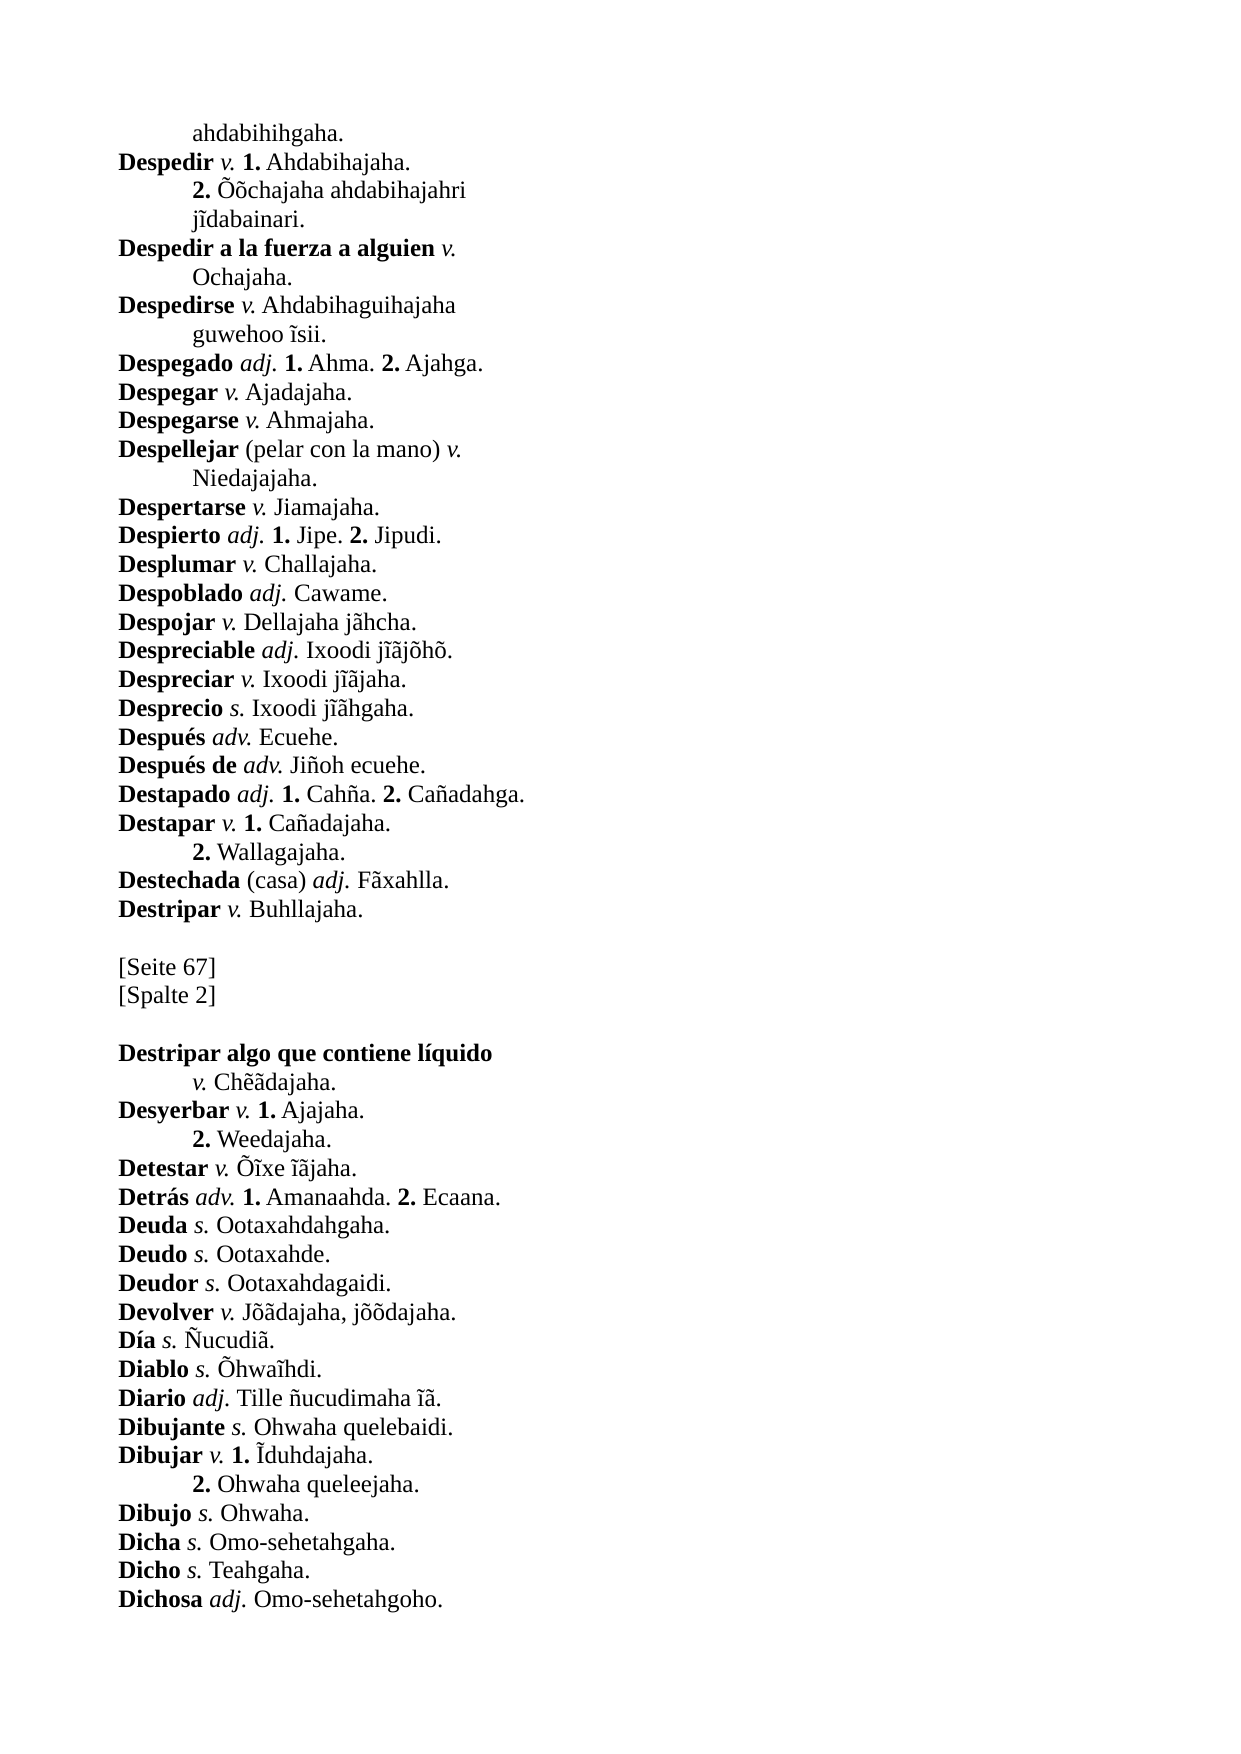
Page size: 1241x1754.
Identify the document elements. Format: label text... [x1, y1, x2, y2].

text Detrás adv. 1. Amanaahda. 2. Ecaana. [118, 1182, 1122, 1211]
text guwehoo ĩsii. [118, 319, 1122, 348]
text Deudo s. Ootaxahde. [118, 1239, 1122, 1268]
text Despellejar (pelar con la mano) v. [118, 434, 1122, 463]
text Desprecio s. Ixoodi jĩãhgaha. [118, 693, 1122, 722]
text Dichosa adj. Omo-sehetahgoho. [118, 1584, 1122, 1613]
text Destapar v. 1. Cañadajaha. [118, 808, 1122, 837]
text Despojar v. Dellajaha jãhcha. [118, 607, 1122, 636]
text Despreciar v. Ixoodi jĩãjaha. [118, 664, 1122, 693]
text [Spalte 2] [118, 981, 1122, 1009]
text Diario adj. Tille ñucudimaha ĩã. [118, 1383, 1122, 1412]
text Dibujar v. 1. Ĩduhdajaha. [118, 1441, 1122, 1469]
text 2. Ohwaha queleejaha. [118, 1469, 1122, 1498]
text v. Chẽãdajaha. [118, 1067, 1122, 1096]
text Despedir v. 1. Ahdabihajaha. [118, 147, 1122, 176]
text Desplumar v. Challajaha. [118, 549, 1122, 578]
text 2. Wallagajaha. [118, 837, 1122, 866]
text ahdabihihgaha. [118, 118, 1122, 147]
text Destripar algo que contiene líquido [118, 1038, 1122, 1067]
text Despegarse v. Ahmajaha. [118, 406, 1122, 434]
text Desyerbar v. 1. Ajajaha. [118, 1096, 1122, 1124]
text Después adv. Ecuehe. [118, 722, 1122, 751]
text Después de adv. Jiñoh ecuehe. [118, 751, 1122, 779]
text Despoblado adj. Cawame. [118, 578, 1122, 607]
text Deuda s. Ootaxahdahgaha. [118, 1211, 1122, 1239]
text Destechada (casa) adj. Fãxahlla. [118, 866, 1122, 894]
text Despreciable adj. Ixoodi jĩãjõhõ. [118, 636, 1122, 664]
text Niedajajaha. [118, 463, 1122, 492]
text Dibujo s. Ohwaha. [118, 1498, 1122, 1527]
text Dicha s. Omo-sehetahgaha. [118, 1527, 1122, 1556]
text Despegar v. Ajadajaha. [118, 377, 1122, 406]
text 2. Weedajaha. [118, 1124, 1122, 1153]
text Deudor s. Ootaxahdagaidi. [118, 1268, 1122, 1297]
text Destapado adj. 1. Cahña. 2. Cañadahga. [118, 779, 1122, 808]
text Despegado adj. 1. Ahma. 2. Ajahga. [118, 348, 1122, 377]
text jĩdabainari. [118, 204, 1122, 233]
text Día s. Ñucudiã. [118, 1326, 1122, 1354]
text Diablo s. Õhwaĩhdi. [118, 1354, 1122, 1383]
text Despedir a la fuerza a alguien v. [118, 233, 1122, 262]
text Dibujante s. Ohwaha quelebaidi. [118, 1412, 1122, 1441]
text Destripar v. Buhllajaha. [118, 894, 1122, 923]
text Despierto adj. 1. Jipe. 2. Jipudi. [118, 521, 1122, 549]
text [Seite 67] [118, 952, 1122, 981]
text 2. Õõchajaha ahdabihajahri [118, 176, 1122, 204]
text Despedirse v. Ahdabihaguihajaha [118, 291, 1122, 319]
text Dicho s. Teahgaha. [118, 1556, 1122, 1584]
text Devolver v. Jõãdajaha, jõõdajaha. [118, 1297, 1122, 1326]
text Ochajaha. [118, 262, 1122, 291]
text Despertarse v. Jiamajaha. [118, 492, 1122, 521]
text Detestar v. Õĩxe ĩãjaha. [118, 1153, 1122, 1182]
